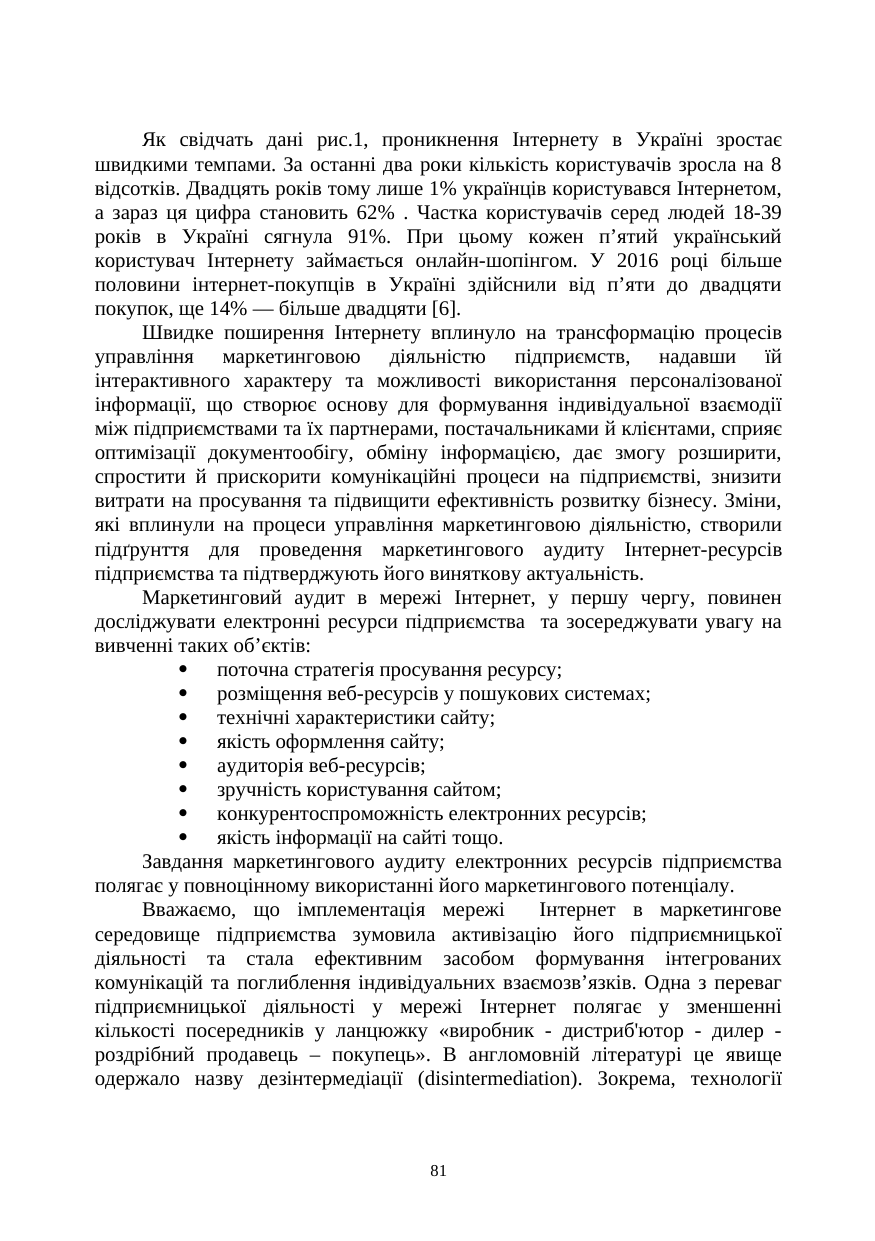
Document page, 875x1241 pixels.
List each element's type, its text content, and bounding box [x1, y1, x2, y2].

text Як свідчать дані рис.1, проникнення Інтернету в Україні зростає швидкими темпами. За останні два роки кількість користувачів зросла на 8 відсотків. Двадцять років тому лише 1% українців користувався Інтернетом, а зараз ця цифра становить 62% . Частка користувачів серед людей 18-39 років в Україні сягнула 91%. При цьому кожен п’ятий український користувач Інтернету займається онлайн-шопінгом. У 2016 році більше половини інтернет-покупців в Україні здійснили від п’яти до двадцяти покупок, ще 14% — більше двадцяти [6]. [94, 127, 782, 320]
list розміщення веб-ресурсів у пошукових системах; [179, 681, 782, 705]
list якість інформації на сайті тощо. [179, 825, 782, 849]
list конкурентоспроможність електронних ресурсів; [179, 801, 782, 825]
list аудиторія веб-ресурсів; [179, 753, 782, 777]
list технічні характеристики сайту; [179, 705, 782, 729]
text Завдання маркетингового аудиту електронних ресурсів підприємства полягає у повноцінному використанні його маркетингового потенціалу. [94, 849, 782, 897]
list поточна стратегія просування ресурсу; [179, 657, 782, 681]
text Швидке поширення Інтернету вплинуло на трансформацію процесів управління маркетинговою діяльністю підприємств, надавши їй інтерактивного характеру та можливості використання персоналізованої інформації, що створює основу для формування індивідуальної взаємодії між підприємствами та їх партнерами, постачальниками й клієнтами, сприяє оптимізації документообігу, обміну інформацією, дає змогу розширити, спростити й прискорити комунікаційні процеси на підприємстві, знизити витрати на просування та підвищити ефективність розвитку бізнесу. Зміни, які вплинули на процеси управління маркетинговою діяльністю, створили підґрунття для проведення маркетингового аудиту Інтернет-ресурсів підприємства та підтверджують його виняткову актуальність. [94, 320, 782, 584]
text Вважаємо, що імплементація мережі Інтернет в маркетингове середовище підприємства зумовила активізацію його підприємницької діяльності та стала ефективним засобом формування інтегрованих комунікацій та поглиблення індивідуальних взаємозв’язків. Одна з переваг підприємницької діяльності у мережі Інтернет полягає у зменшенні кількості посередників у ланцюжку «виробник - дистриб'ютор - дилер - роздрібний продавець – покупець». В англомовній літературі це явище одержало назву дезінтермедіації (disintermediation). Зокрема, технології [94, 897, 782, 1090]
list якість оформлення сайту; [179, 729, 782, 753]
text Маркетинговий аудит в мережі Інтернет, у першу чергу, повинен досліджувати електронні ресурси підприємства та зосереджувати увагу на вивченні таких об’єктів: [94, 584, 782, 657]
list зручність користування сайтом; [179, 777, 782, 801]
